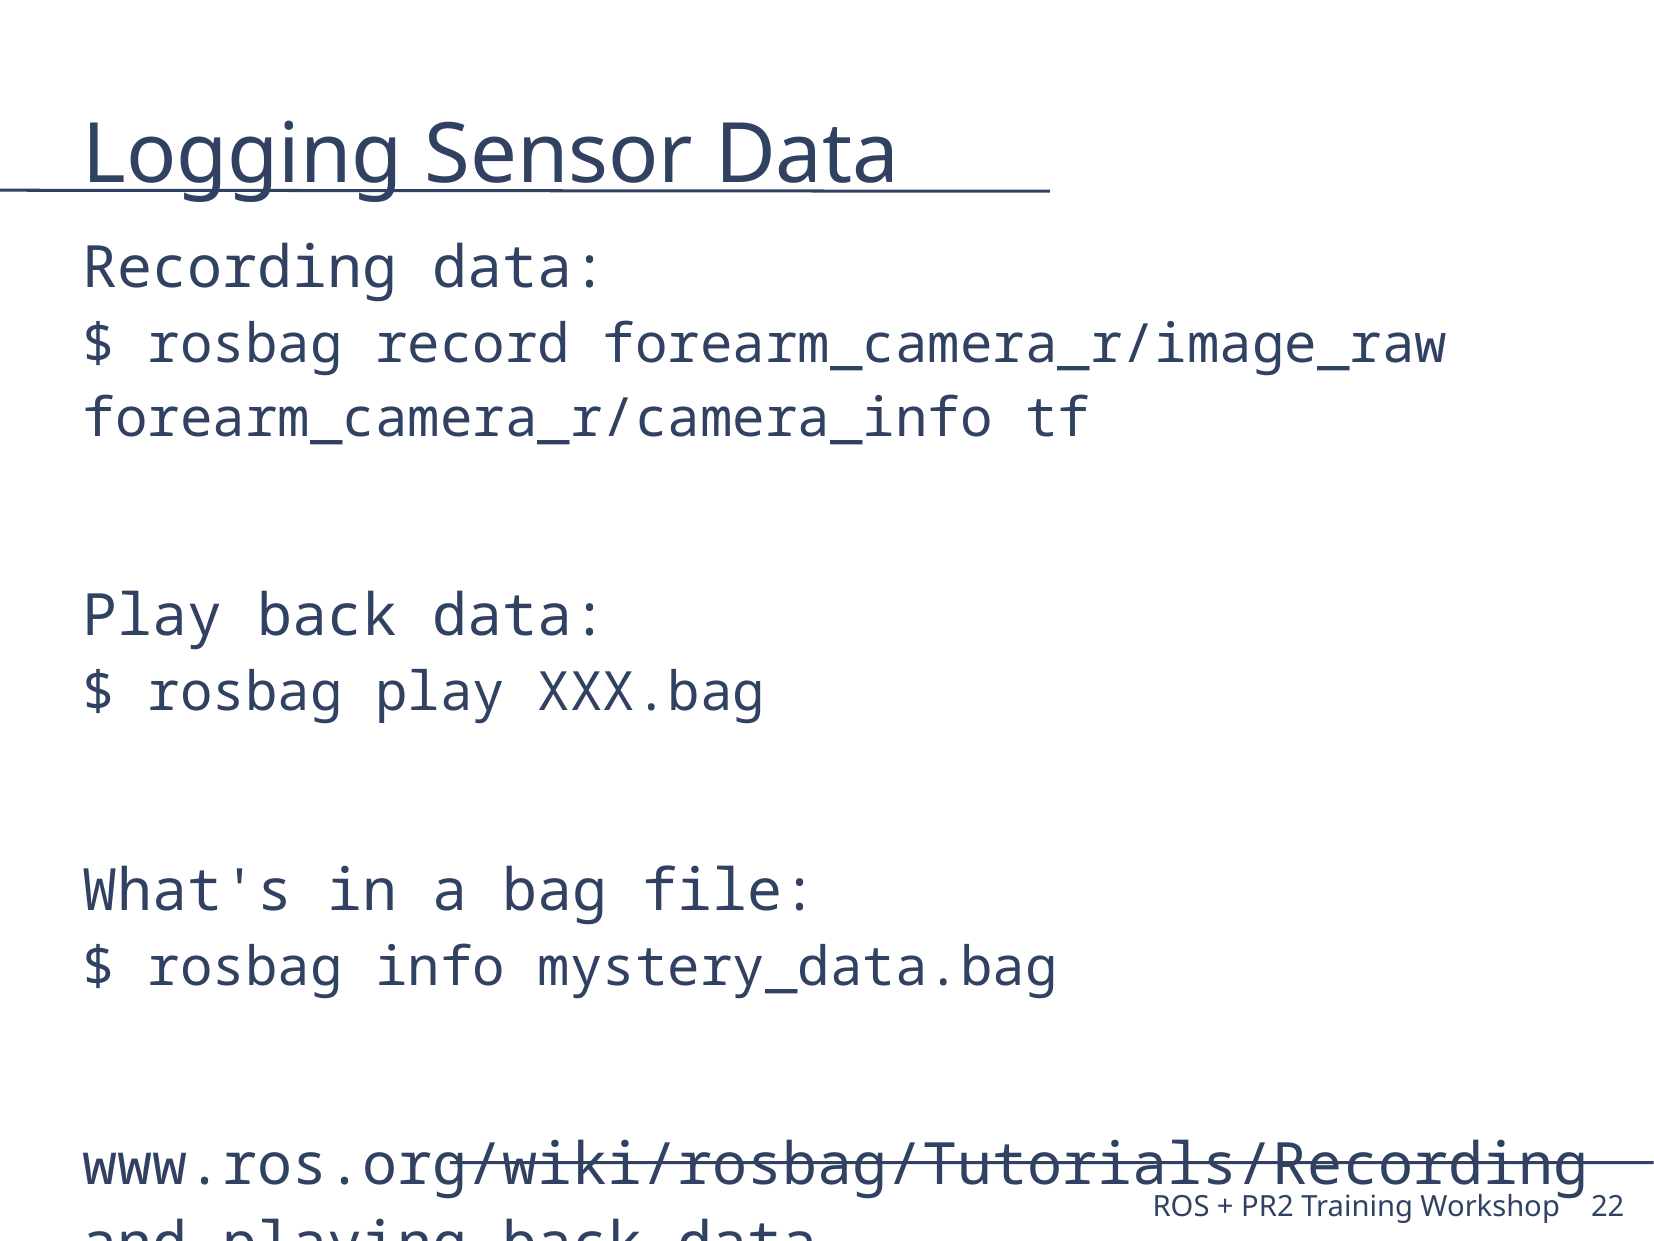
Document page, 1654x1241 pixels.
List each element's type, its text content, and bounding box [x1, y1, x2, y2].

list Recording data: $ rosbag record forearm_camera_r/image_raw forearm_camera_r/camera_info tf Play back data: $ rosbag play XXX.bag What's in a bag file: $ rosbag info mystery_data.bag www.ros.org/wiki/rosbag/Tutorials/Recording and playing back data [82, 225, 1613, 1163]
title Logging Sensor Data [82, 75, 1571, 225]
